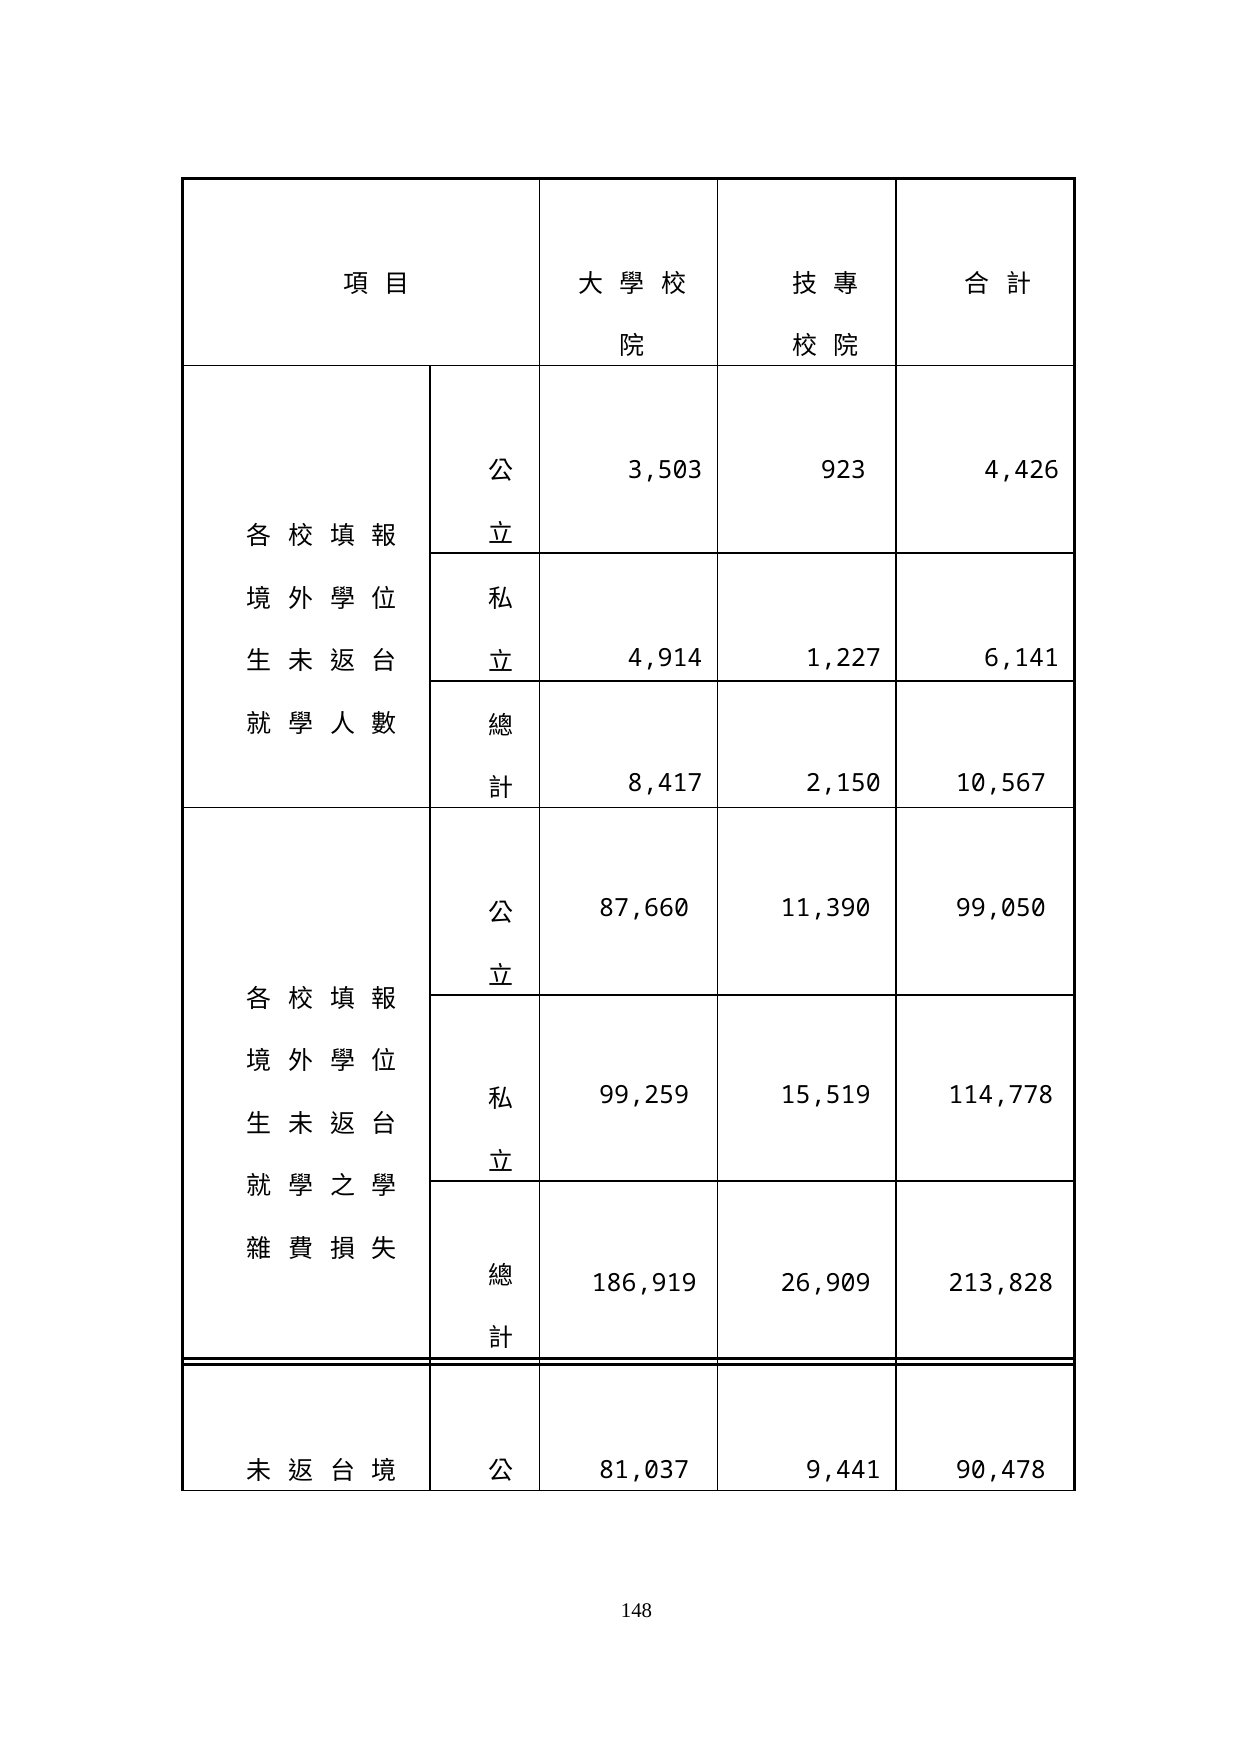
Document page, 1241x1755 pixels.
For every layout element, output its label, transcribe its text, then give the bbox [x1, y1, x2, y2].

table_cell 11,390 [718, 808, 895, 994]
table_cell 4,426 [897, 366, 1073, 552]
table_cell 公立 [431, 366, 539, 552]
table_cell 114,778 [897, 996, 1073, 1180]
table_cell 未返台境 [184, 1366, 429, 1490]
table_cell 923 [718, 366, 895, 552]
table_cell 87,660 [540, 808, 717, 994]
table_cell 4,914 [540, 554, 717, 680]
table_cell 213,828 [897, 1182, 1073, 1357]
table_header 技專校院 [718, 180, 895, 365]
table_cell 1,227 [718, 554, 895, 680]
table_cell 9,441 [718, 1366, 895, 1490]
table_cell 15,519 [718, 996, 895, 1180]
table_cell 2,150 [718, 682, 895, 807]
table_cell 6,141 [897, 554, 1073, 680]
table_header 大學校院 [540, 180, 717, 365]
table_cell 公 [431, 1366, 539, 1490]
table_cell 公立 [431, 808, 539, 994]
table_header 合計 [897, 180, 1073, 365]
table_cell 各校填報境外學位生未返台就學之學雜費損失 [184, 808, 429, 1357]
table_cell 99,050 [897, 808, 1073, 994]
table_cell 私立 [431, 554, 539, 680]
table_cell 總計 [431, 1182, 539, 1357]
table_cell 81,037 [540, 1366, 717, 1490]
table_cell 26,909 [718, 1182, 895, 1357]
table_header 項目 [184, 180, 539, 365]
table_cell 10,567 [897, 682, 1073, 807]
table_cell 99,259 [540, 996, 717, 1180]
table_cell 8,417 [540, 682, 717, 807]
table_cell 186,919 [540, 1182, 717, 1357]
table_cell 私立 [431, 996, 539, 1180]
table_cell 總計 [431, 682, 539, 807]
table_cell 各校填報境外學位生未返台就學人數 [184, 366, 429, 807]
table_cell 90,478 [897, 1366, 1073, 1490]
table_cell 3,503 [540, 366, 717, 552]
